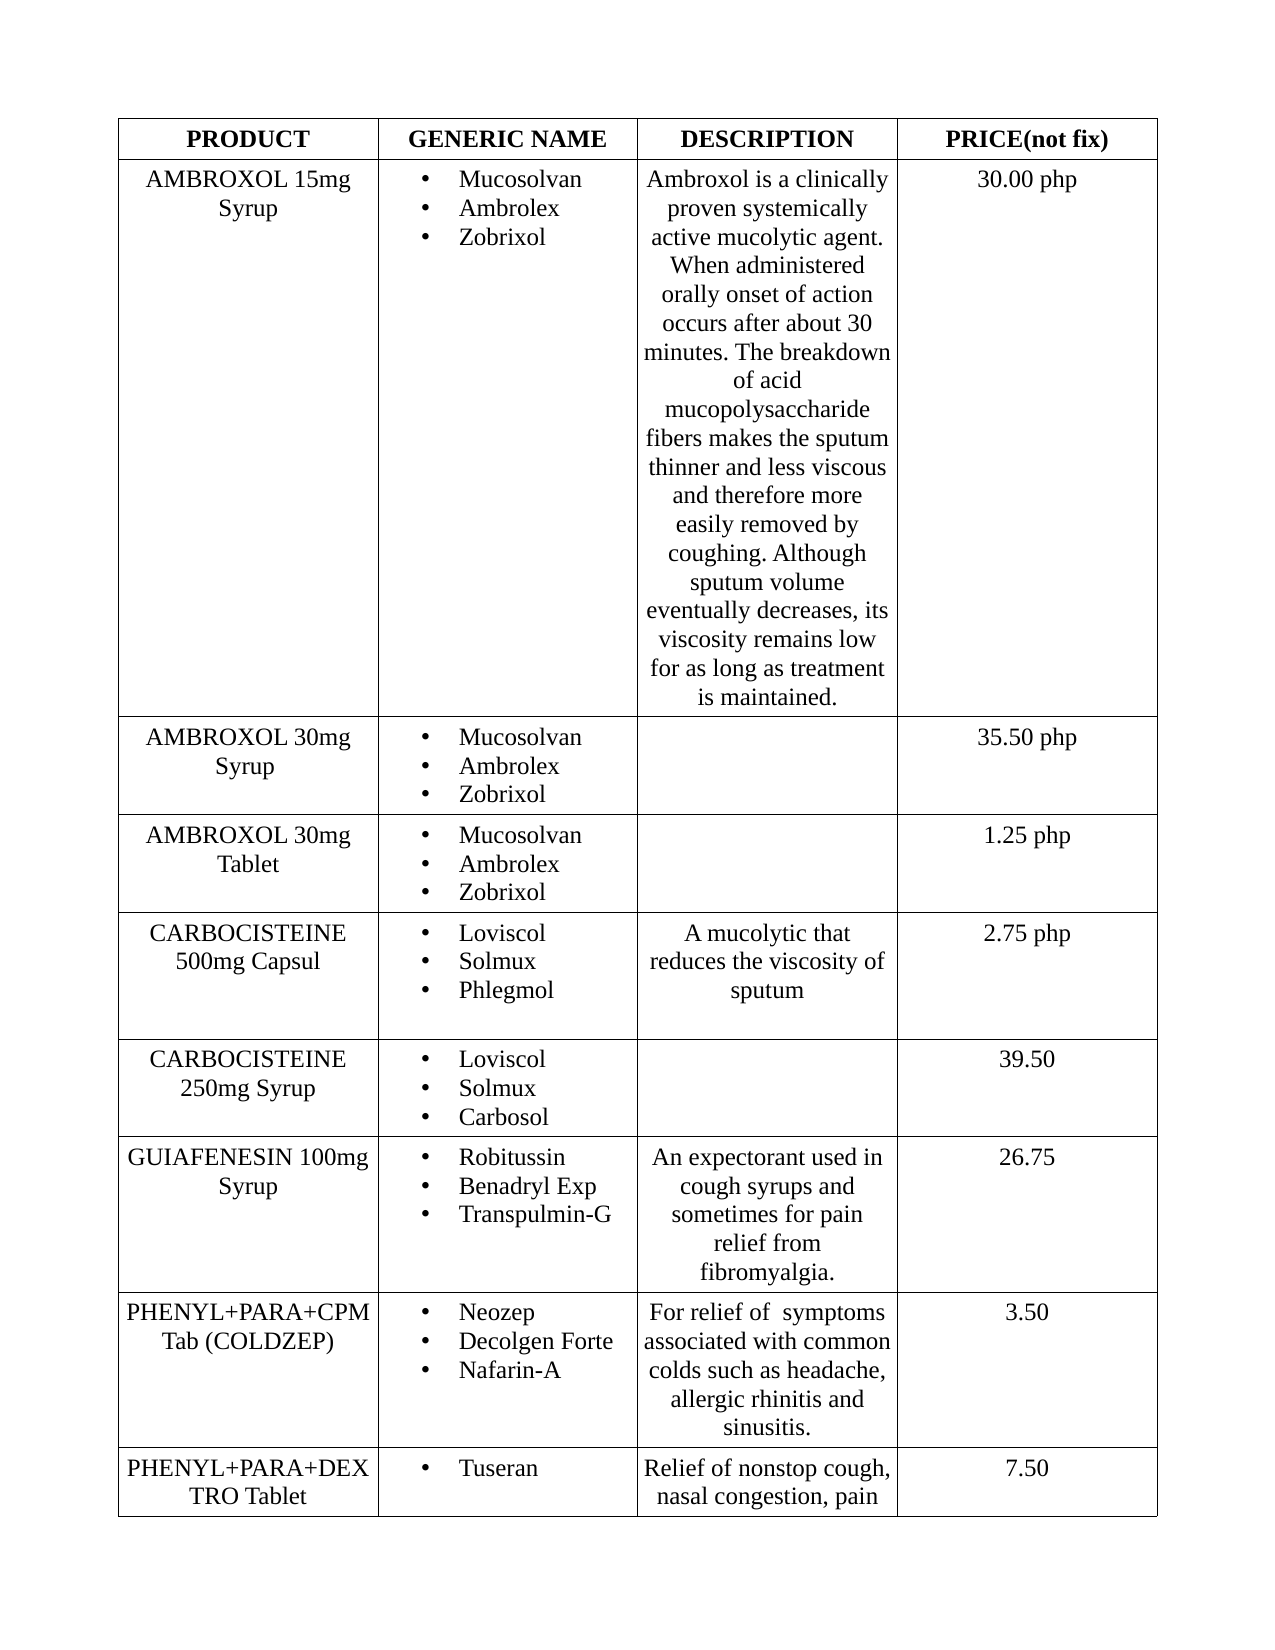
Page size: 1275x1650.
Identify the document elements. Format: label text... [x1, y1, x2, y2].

table_cell 35.50 php [898, 717, 1157, 814]
table_cell AMBROXOL 30mg Tablet [119, 815, 378, 912]
table_cell Mucosolvan Ambrolex Zobrixol [379, 815, 637, 912]
table_header DESCRIPTION [638, 119, 897, 158]
table_cell CARBOCISTEINE 250mg Syrup [119, 1040, 378, 1136]
table_cell [638, 815, 897, 912]
table_cell 7.50 [898, 1448, 1157, 1516]
table_cell [638, 717, 897, 814]
table_cell Relief of nonstop cough, nasal congestion, pain [638, 1448, 897, 1516]
table_cell PHENYL+PARA+CPM Tab (COLDZEP) [119, 1293, 378, 1447]
table_cell Ambroxol is a clinically proven systemically active mucolytic agent. When administered orally onset of action occurs after about 30 minutes. The breakdown of acid mucopolysaccharide fibers makes the sputum thinner and less viscous and therefore more easily removed by coughing. Although sputum volume eventually decreases, its viscosity remains low for as long as treatment is maintained. [638, 160, 897, 716]
table_cell 39.50 [898, 1040, 1157, 1136]
table_cell Neozep Decolgen Forte Nafarin-A [379, 1293, 637, 1447]
table_cell AMBROXOL 15mg Syrup [119, 160, 378, 716]
table_cell AMBROXOL 30mg Syrup [119, 717, 378, 814]
table_header GENERIC NAME [379, 119, 637, 158]
table_cell Mucosolvan Ambrolex Zobrixol [379, 717, 637, 814]
table_cell [638, 1040, 897, 1136]
table_header PRICE(not fix) [898, 119, 1157, 158]
table_header PRODUCT [119, 119, 378, 158]
table_cell PHENYL+PARA+DEXTRO Tablet [119, 1448, 378, 1516]
table_cell CARBOCISTEINE 500mg Capsul [119, 913, 378, 1038]
table_cell Loviscol Solmux Carbosol [379, 1040, 637, 1136]
table_cell Robitussin Benadryl Exp Transpulmin-G [379, 1137, 637, 1292]
table_cell An expectorant used in cough syrups and sometimes for pain relief from fibromyalgia. [638, 1137, 897, 1292]
table_cell 1.25 php [898, 815, 1157, 912]
table_cell 26.75 [898, 1137, 1157, 1292]
table_cell GUIAFENESIN 100mg Syrup [119, 1137, 378, 1292]
table_cell 3.50 [898, 1293, 1157, 1447]
table_cell Loviscol Solmux Phlegmol [379, 913, 637, 1038]
table_cell Tuseran [379, 1448, 637, 1516]
table_cell 30.00 php [898, 160, 1157, 716]
table_cell 2.75 php [898, 913, 1157, 1038]
table_cell For relief of symptoms associated with common colds such as headache, allergic rhinitis and sinusitis. [638, 1293, 897, 1447]
table_cell A mucolytic that reduces the viscosity of sputum [638, 913, 897, 1038]
table_cell Mucosolvan Ambrolex Zobrixol [379, 160, 637, 716]
